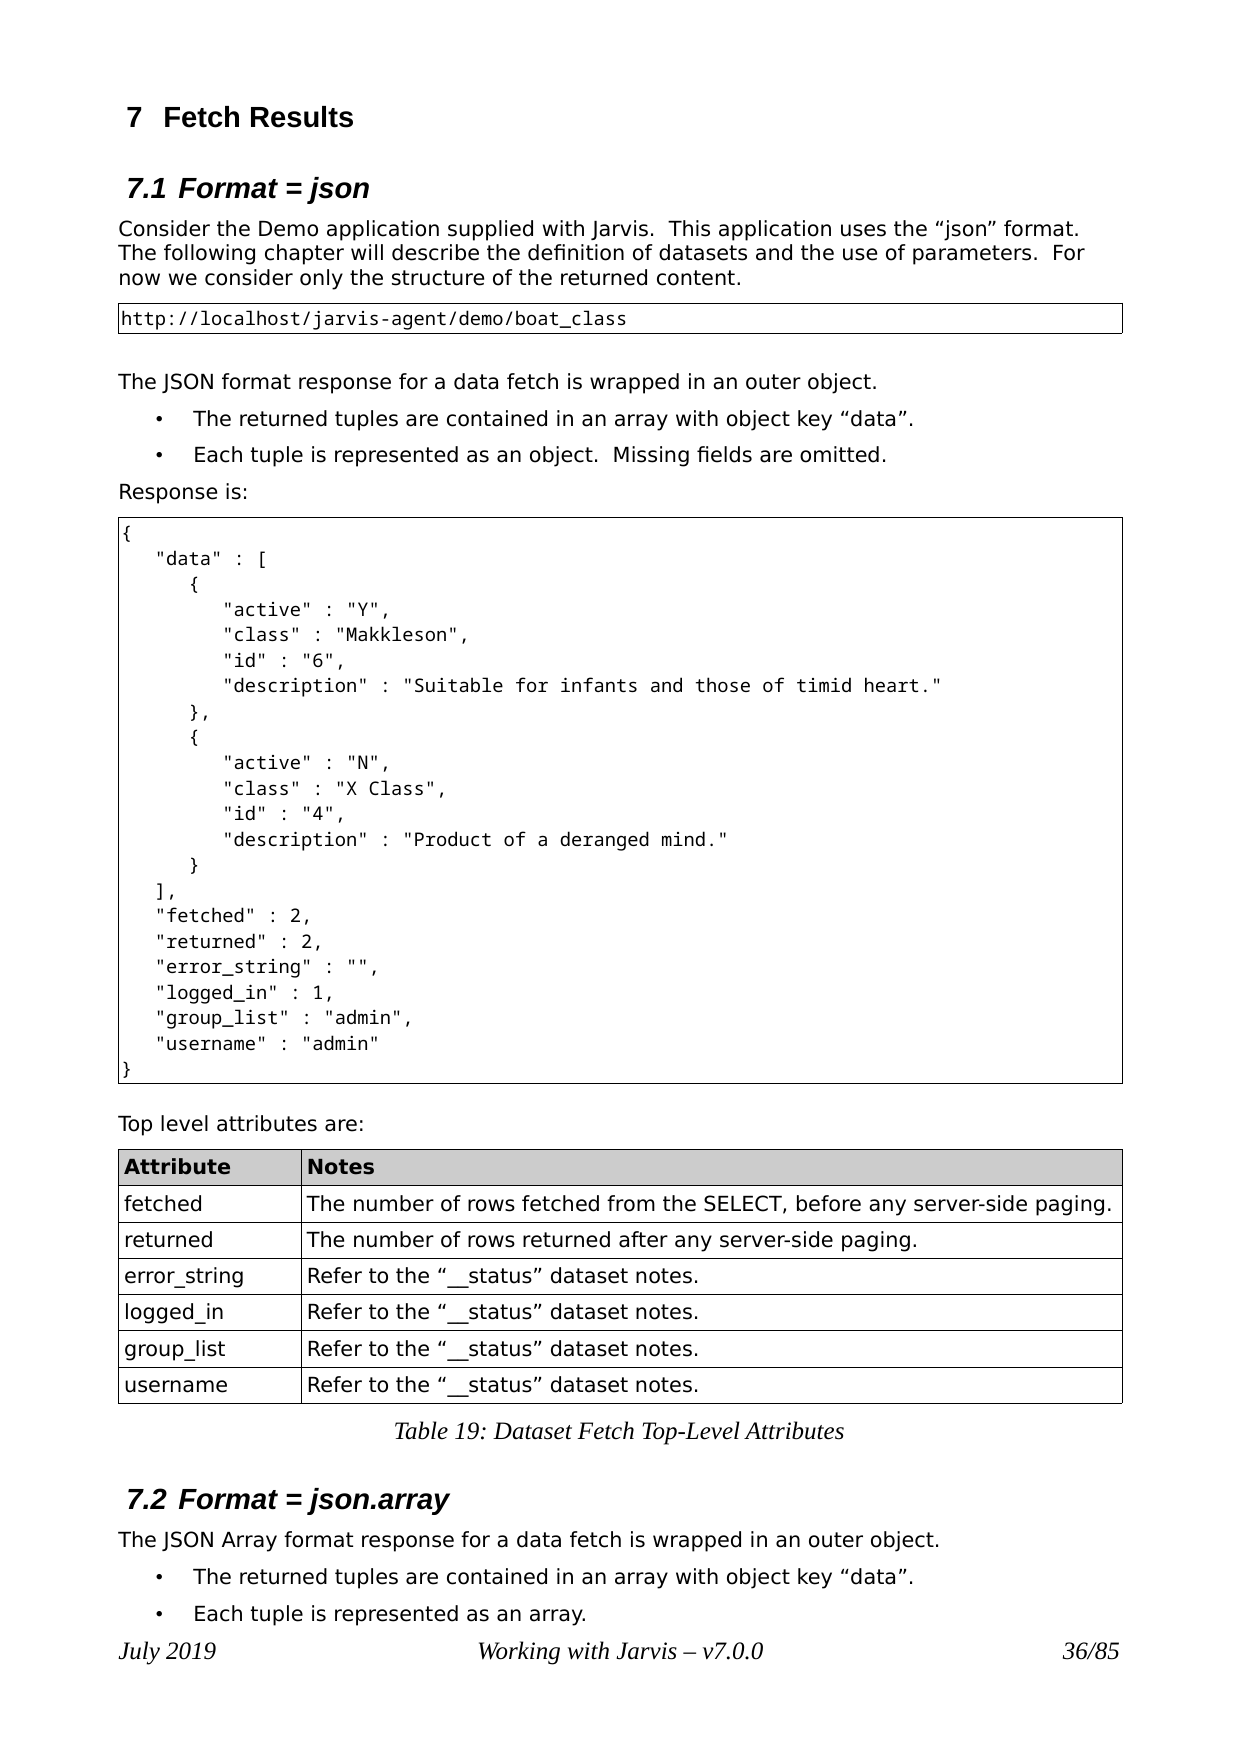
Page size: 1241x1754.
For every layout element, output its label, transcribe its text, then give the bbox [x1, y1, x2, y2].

table_cell group_list [119, 1331, 301, 1367]
subtitle Format = json.array [118, 1482, 1122, 1516]
text The JSON format response for a data fetch is wrapped in an outer object. [118, 370, 1122, 394]
text ], [119, 874, 1122, 900]
table_cell Refer to the “__status” dataset notes. [302, 1295, 1122, 1330]
text Top level attributes are: [118, 1112, 1122, 1137]
text "id" : "6", [119, 644, 1122, 670]
table_cell fetched [119, 1186, 301, 1222]
text The JSON Array format response for a data fetch is wrapped in an outer object. [118, 1528, 1122, 1552]
text "active" : "N", [119, 747, 1122, 772]
text "description" : "Suitable for infants and those of timid heart." [119, 670, 1122, 696]
text "id" : "4", [119, 798, 1122, 823]
table_header Notes [302, 1150, 1122, 1185]
text }, [119, 696, 1122, 721]
subtitle Format = json [118, 171, 1122, 204]
table_cell The number of rows returned after any server-side paging. [302, 1223, 1122, 1258]
text "active" : "Y", [119, 593, 1122, 619]
table_cell Refer to the “__status” dataset notes. [302, 1259, 1122, 1294]
table_cell error_string [119, 1259, 301, 1294]
text Consider the Demo application supplied with Jarvis. This application uses the “json” format. The following chapter will describe the definition of datasets and the use of parameters. For now we consider only the structure of the returned content. [118, 217, 1122, 290]
list Each tuple is represented as an array. [156, 1602, 1122, 1626]
text Table 19: Dataset Fetch Top-Level Attributes [118, 1416, 1122, 1445]
text { [119, 518, 1122, 542]
text Response is: [118, 480, 1122, 504]
table_cell Refer to the “__status” dataset notes. [302, 1331, 1122, 1367]
table_cell The number of rows fetched from the SELECT, before any server-side paging. [302, 1186, 1122, 1222]
table_cell username [119, 1368, 301, 1403]
text "fetched" : 2, [119, 900, 1122, 925]
text "description" : "Product of a deranged mind." [119, 823, 1122, 849]
text "error_string" : "", [119, 951, 1122, 976]
list The returned tuples are contained in an array with object key “data”. [156, 407, 1122, 431]
text http://localhost/jarvis-agent/demo/boat_class [119, 304, 1122, 333]
table_header Attribute [119, 1150, 301, 1185]
subtitle Fetch Results [118, 100, 1122, 133]
text "logged_in" : 1, [119, 976, 1122, 1002]
text { [119, 721, 1122, 747]
list Each tuple is represented as an object. Missing fields are omitted. [156, 443, 1122, 468]
text { [119, 568, 1122, 593]
text "username" : "admin" [119, 1027, 1122, 1053]
text "class" : "X Class", [119, 772, 1122, 798]
text } [119, 849, 1122, 874]
table_cell returned [119, 1223, 301, 1258]
table_cell Refer to the “__status” dataset notes. [302, 1368, 1122, 1403]
text "group_list" : "admin", [119, 1002, 1122, 1027]
text "data" : [ [119, 542, 1122, 568]
text } [119, 1053, 1122, 1083]
text "returned" : 2, [119, 925, 1122, 951]
table_cell logged_in [119, 1295, 301, 1330]
list The returned tuples are contained in an array with object key “data”. [156, 1565, 1122, 1589]
text "class" : "Makkleson", [119, 619, 1122, 644]
